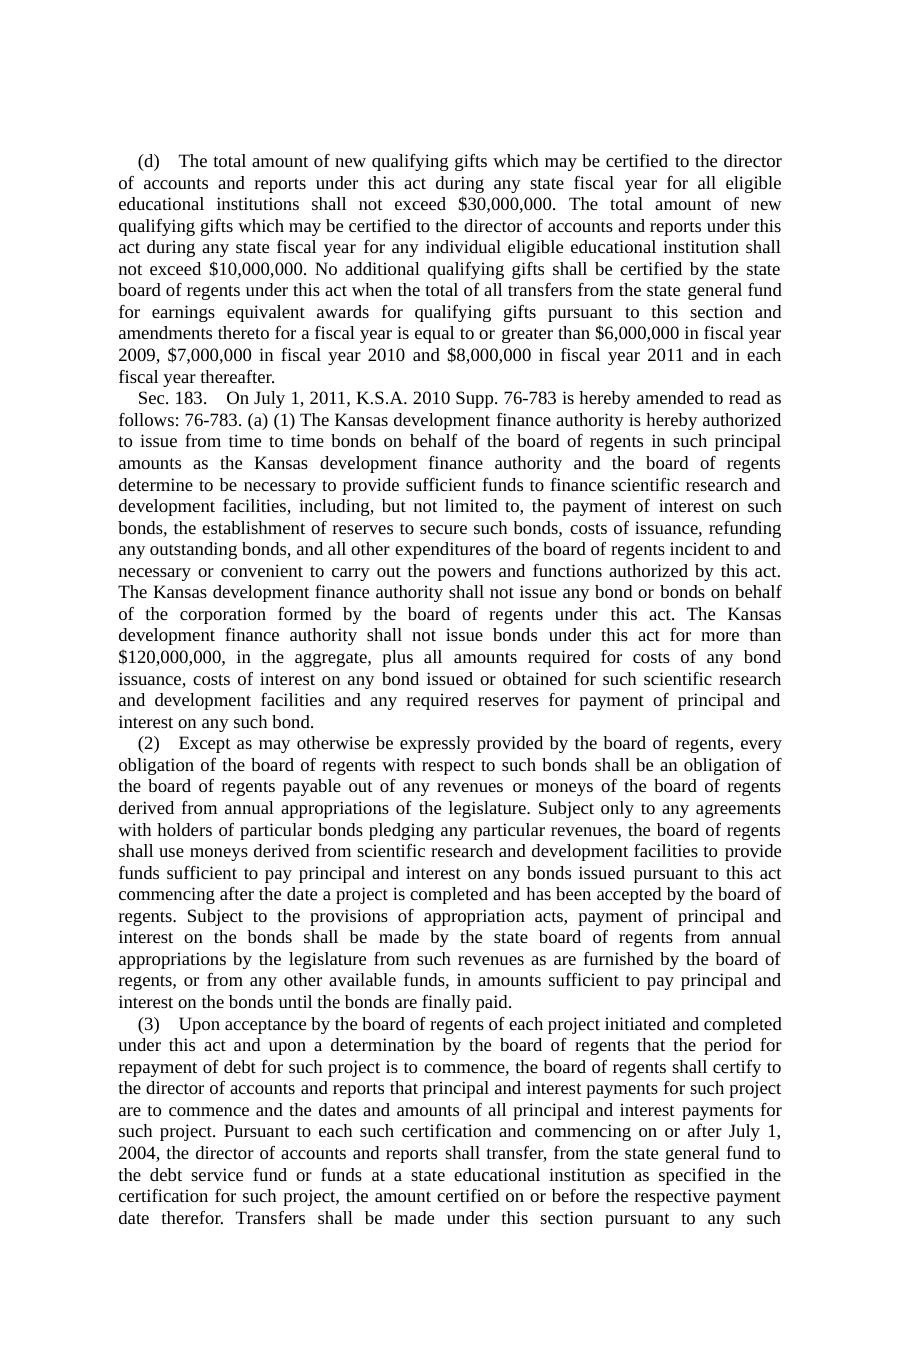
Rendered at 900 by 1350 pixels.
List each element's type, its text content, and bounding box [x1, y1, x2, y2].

text Sec. 183. On July 1, 2011, K.S.A. 2010 Supp. 76-783 is hereby amended to read as follows: 76-783. (a) (1) The Kansas development finance authority is hereby authorized to issue from time to time bonds on behalf of the board of regents in such principal amounts as the Kansas development finance authority and the board of regents determine to be necessary to provide sufficient funds to finance scientific research and development facilities, including, but not limited to, the payment of interest on such bonds, the establishment of reserves to secure such bonds, costs of issuance, refunding any outstanding bonds, and all other expenditures of the board of regents incident to and necessary or convenient to carry out the powers and functions authorized by this act. The Kansas development finance authority shall not issue any bond or bonds on behalf of the corporation formed by the board of regents under this act. The Kansas development finance authority shall not issue bonds under this act for more than $120,000,000, in the aggregate, plus all amounts required for costs of any bond issuance, costs of interest on any bond issued or obtained for such scientific research and development facilities and any required reserves for payment of principal and interest on any such bond. [118, 387, 782, 732]
text (3) Upon acceptance by the board of regents of each project initiated and completed under this act and upon a determination by the board of regents that the period for repayment of debt for such project is to commence, the board of regents shall certify to the director of accounts and reports that principal and interest payments for such project are to commence and the dates and amounts of all principal and interest payments for such project. Pursuant to each such certification and commencing on or after July 1, 2004, the director of accounts and reports shall transfer, from the state general fund to the debt service fund or funds at a state educational institution as specified in the certification for such project, the amount certified on or before the respective payment date therefor. Transfers shall be made under this section pursuant to any such [118, 1012, 782, 1228]
text (2) Except as may otherwise be expressly provided by the board of regents, every obligation of the board of regents with respect to such bonds shall be an obligation of the board of regents payable out of any revenues or moneys of the board of regents derived from annual appropriations of the legislature. Subject only to any agreements with holders of particular bonds pledging any particular revenues, the board of regents shall use moneys derived from scientific research and development facilities to provide funds sufficient to pay principal and interest on any bonds issued pursuant to this act commencing after the date a project is completed and has been accepted by the board of regents. Subject to the provisions of appropriation acts, payment of principal and interest on the bonds shall be made by the state board of regents from annual appropriations by the legislature from such revenues as are furnished by the board of regents, or from any other available funds, in amounts sufficient to pay principal and interest on the bonds until the bonds are finally paid. [118, 732, 782, 1012]
text (d) The total amount of new qualifying gifts which may be certified to the director of accounts and reports under this act during any state fiscal year for all eligible educational institutions shall not exceed $30,000,000. The total amount of new qualifying gifts which may be certified to the director of accounts and reports under this act during any state fiscal year for any individual eligible educational institution shall not exceed $10,000,000. No additional qualifying gifts shall be certified by the state board of regents under this act when the total of all transfers from the state general fund for earnings equivalent awards for qualifying gifts pursuant to this section and amendments thereto for a fiscal year is equal to or greater than $6,000,000 in fiscal year 2009, $7,000,000 in fiscal year 2010 and $8,000,000 in fiscal year 2011 and in each fiscal year thereafter. [118, 150, 782, 387]
